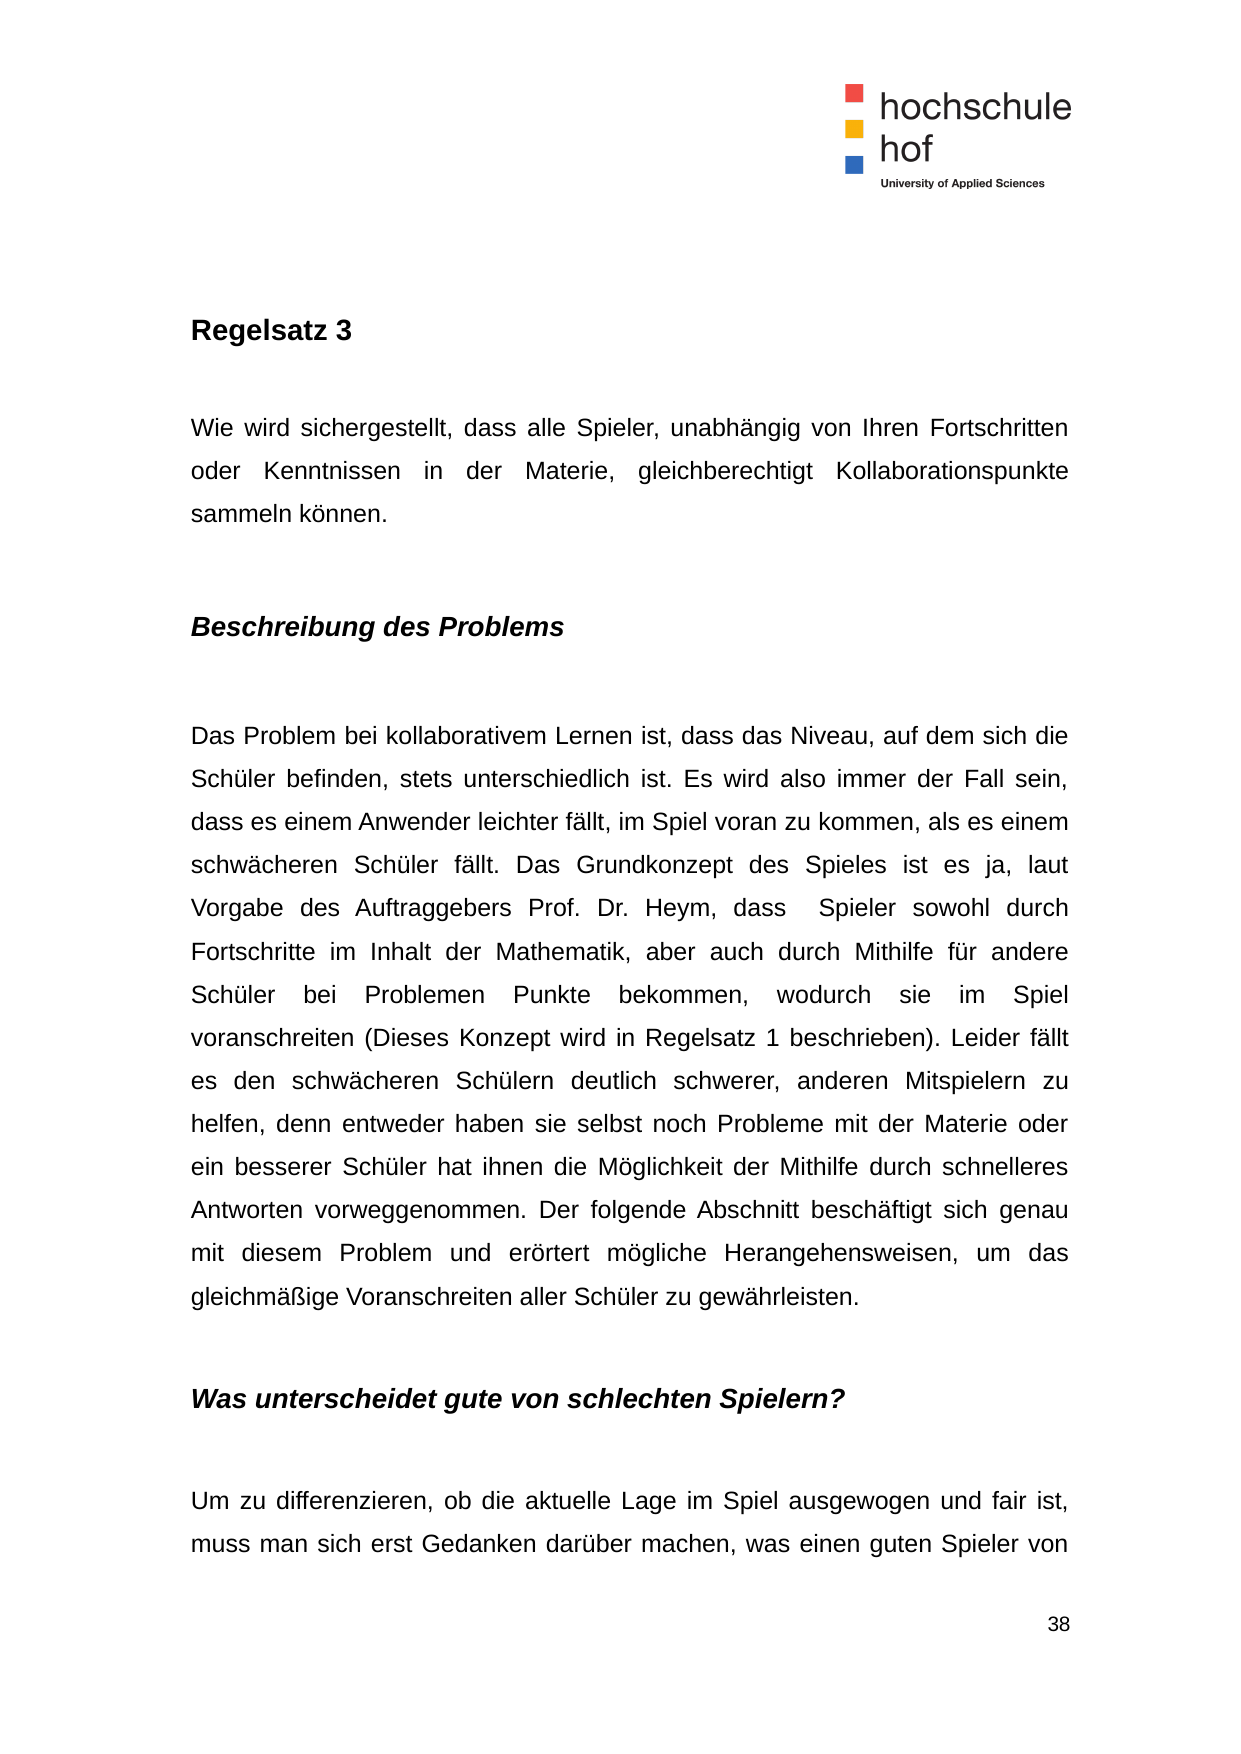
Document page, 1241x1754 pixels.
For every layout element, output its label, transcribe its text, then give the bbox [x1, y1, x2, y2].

text Um zu differenzieren, ob die aktuelle Lage im Spiel ausgewogen und fair ist, muss man sich erst Gedanken darüber machen, was einen guten Spieler von [191, 1486, 1070, 1558]
subtitle Beschreibung des Problems [191, 610, 1070, 642]
picture [845, 84, 1071, 189]
text Wie wird sichergestellt, dass alle Spieler, unabhängig von Ihren Fortschritten oder Kenntnissen in der Materie, gleichberechtigt Kollaborationspunkte sammeln können. [191, 412, 1070, 527]
text Das Problem bei kollaborativem Lernen ist, dass das Niveau, auf dem sich die Schüler befinden, stets unterschiedlich ist. Es wird also immer der Fall sein, dass es einem Anwender leichter fällt, im Spiel voran zu kommen, als es einem schwächeren Schüler fällt. Das Grundkonzept des Spieles ist es ja, laut Vorgabe des Auftraggebers Prof. Dr. Heym, dass Spieler sowohl durch Fortschritte im Inhalt der Mathematik, aber auch durch Mithilfe für andere Schüler bei Problemen Punkte bekommen, wodurch sie im Spiel voranschreiten (Dieses Konzept wird in Regelsatz 1 beschrieben). Leider fällt es den schwächeren Schülern deutlich schwerer, anderen Mitspielern zu helfen, denn entweder haben sie selbst noch Probleme mit der Materie oder ein besserer Schüler hat ihnen die Möglichkeit der Mithilfe durch schnelleres Antworten vorweggenommen. Der folgende Abschnitt beschäftigt sich genau mit diesem Problem und erörtert mögliche Herangehensweisen, um das gleichmäßige Voranschreiten aller Schüler zu gewährleisten. [191, 721, 1070, 1310]
subtitle Regelsatz 3 [191, 312, 1070, 346]
subtitle Was unterscheidet gute von schlechten Spielern? [191, 1382, 1070, 1414]
